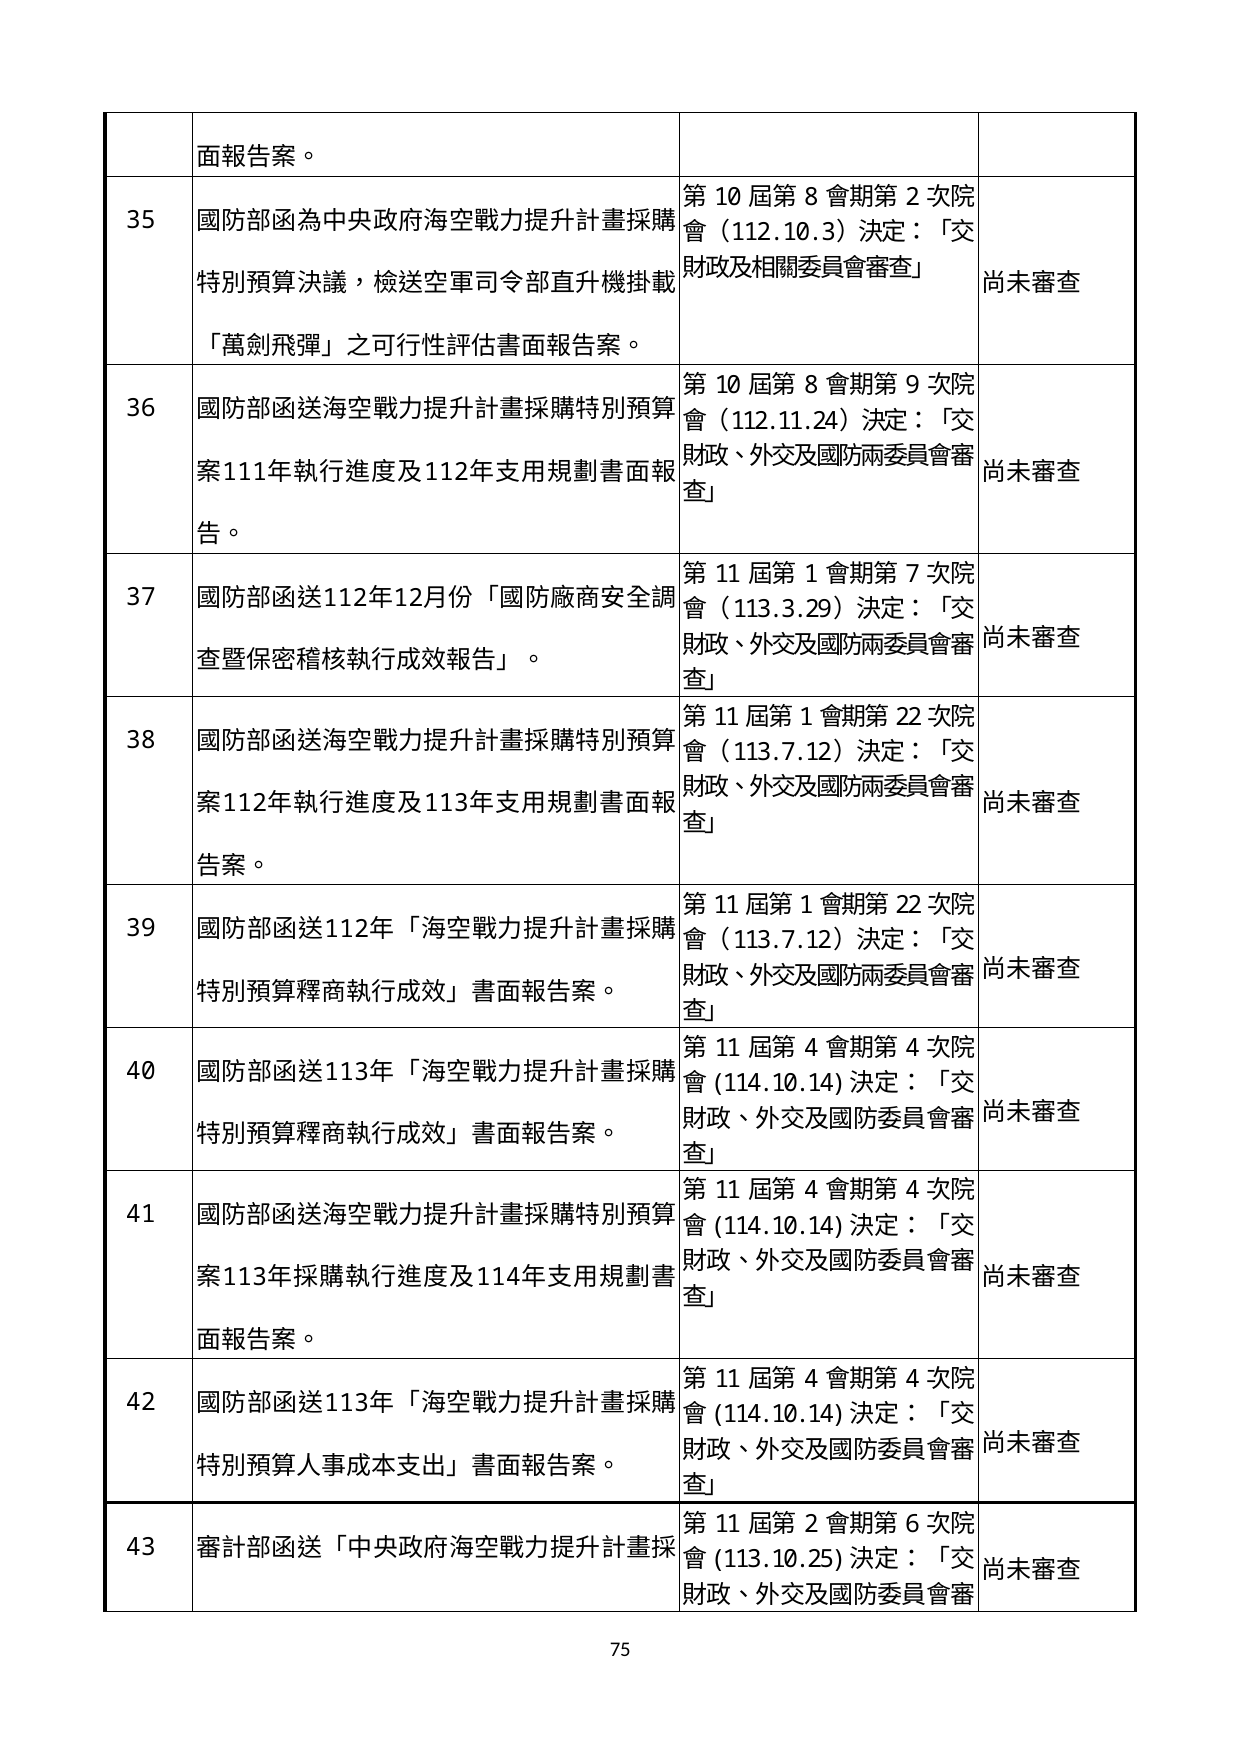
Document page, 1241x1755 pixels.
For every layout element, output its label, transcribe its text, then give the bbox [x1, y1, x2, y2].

table_cell 第10屆第8會期第2次院會（112.10.3）決定：「交財政及相關委員會審查」 [680, 177, 978, 364]
table_cell 尚未審查 [979, 697, 1134, 884]
table_cell 國防部函為中央政府海空戰力提升計畫採購特別預算決議，檢送空軍司令部直升機掛載「萬劍飛彈」之可行性評估書面報告案。 [193, 177, 679, 364]
table_cell [107, 697, 192, 884]
table_cell [107, 113, 192, 176]
table_cell [107, 365, 192, 553]
table_cell 尚未審查 [979, 885, 1134, 1027]
table_cell [107, 1028, 192, 1169]
table_cell 第11屆第4會期第4次院會(114.10.14)決定：「交財政、外交及國防委員會審查」 [680, 1028, 978, 1169]
table_cell 國防部函送海空戰力提升計畫採購特別預算案112年執行進度及113年支用規劃書面報告案。 [193, 697, 679, 884]
table_cell 國防部函送海空戰力提升計畫採購特別預算案111年執行進度及112年支用規劃書面報告。 [193, 365, 679, 553]
table_cell 國防部函送112年12月份「國防廠商安全調查暨保密稽核執行成效報告」。 [193, 554, 679, 696]
table_cell [107, 1504, 192, 1611]
table_cell 第11屆第1會期第7次院會（113.3.29）決定：「交財政、外交及國防兩委員會審查」 [680, 554, 978, 696]
table_cell 第11屆第2會期第6次院會(113.10.25)決定：「交財政、外交及國防委員會審 [680, 1504, 978, 1611]
table_cell [979, 113, 1134, 176]
table_cell 國防部函送海空戰力提升計畫採購特別預算案113年採購執行進度及114年支用規劃書面報告案。 [193, 1171, 679, 1358]
table_cell 第11屆第1會期第22次院會（113.7.12）決定：「交財政、外交及國防兩委員會審查」 [680, 885, 978, 1027]
table_cell 尚未審查 [979, 1359, 1134, 1501]
table_cell [107, 554, 192, 696]
table_cell 尚未審查 [979, 177, 1134, 364]
table_cell 第11屆第4會期第4次院會(114.10.14)決定：「交財政、外交及國防委員會審查」 [680, 1359, 978, 1501]
table_cell 面報告案。 [193, 113, 679, 176]
table_cell 國防部函送113年「海空戰力提升計畫採購特別預算人事成本支出」書面報告案。 [193, 1359, 679, 1501]
table_cell 尚未審查 [979, 1504, 1134, 1611]
table_cell 第10屆第8會期第9次院會（112.11.24）決定：「交財政、外交及國防兩委員會審查」 [680, 365, 978, 553]
table_cell [107, 1359, 192, 1501]
table_cell 尚未審查 [979, 554, 1134, 696]
table_cell 第11屆第1會期第22次院會（113.7.12）決定：「交財政、外交及國防兩委員會審查」 [680, 697, 978, 884]
table_cell [107, 1171, 192, 1358]
table_cell [680, 113, 978, 176]
table_cell 審計部函送「中央政府海空戰力提升計畫採 [193, 1504, 679, 1611]
table_cell [107, 885, 192, 1027]
table_cell 國防部函送113年「海空戰力提升計畫採購特別預算釋商執行成效」書面報告案。 [193, 1028, 679, 1169]
table_cell 第11屆第4會期第4次院會(114.10.14)決定：「交財政、外交及國防委員會審查」 [680, 1171, 978, 1358]
table_cell 尚未審查 [979, 365, 1134, 553]
table_cell [107, 177, 192, 364]
table_cell 國防部函送112年「海空戰力提升計畫採購特別預算釋商執行成效」書面報告案。 [193, 885, 679, 1027]
table_cell 尚未審查 [979, 1028, 1134, 1169]
table_cell 尚未審查 [979, 1171, 1134, 1358]
